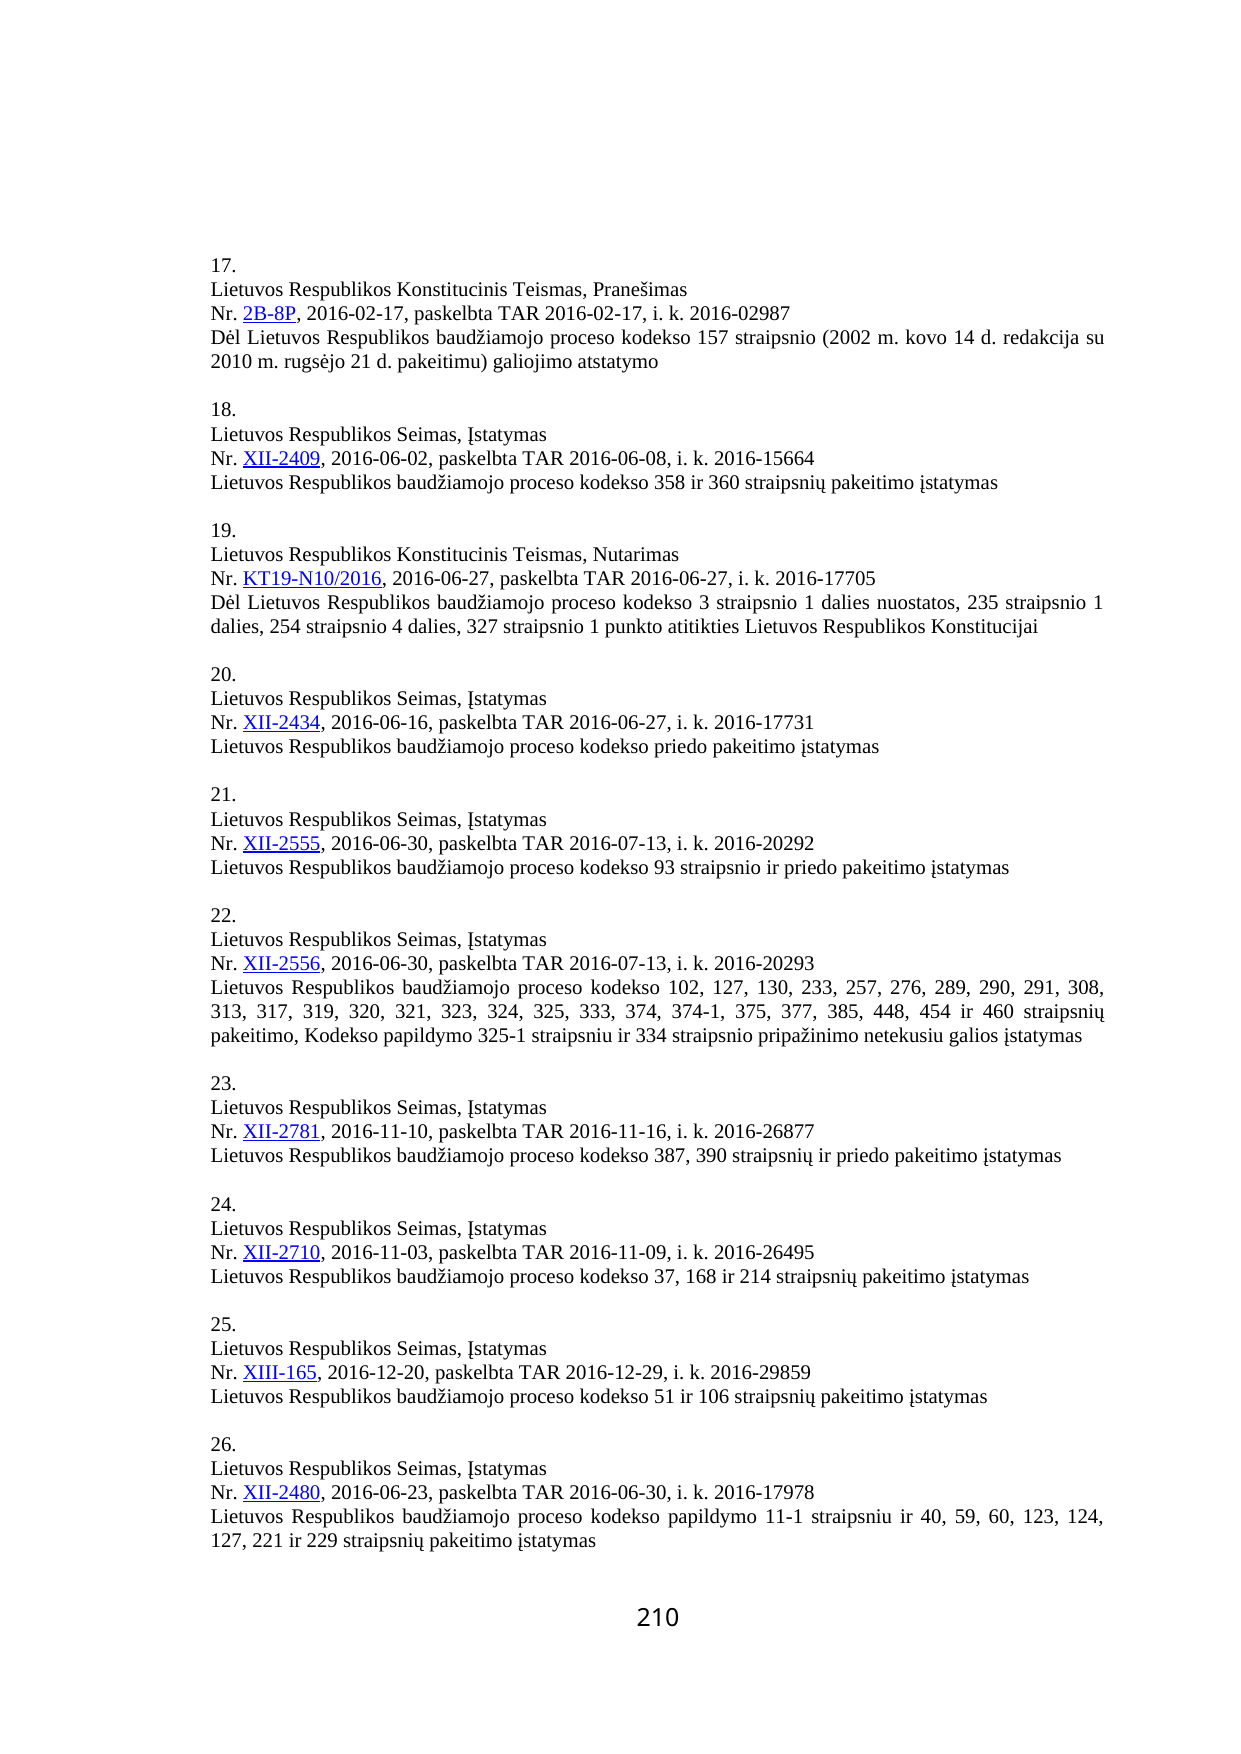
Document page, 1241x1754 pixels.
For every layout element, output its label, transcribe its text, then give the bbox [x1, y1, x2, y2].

text Nr. XII-2555, 2016-06-30, paskelbta TAR 2016-07-13, i. k. 2016-20292 [210, 831, 1105, 854]
text 26. [210, 1432, 1105, 1456]
text 24. [210, 1191, 1105, 1216]
text Nr. XII-2781, 2016-11-10, paskelbta TAR 2016-11-16, i. k. 2016-26877 [210, 1119, 1105, 1143]
text Lietuvos Respublikos baudžiamojo proceso kodekso 102, 127, 130, 233, 257, 276, 289, 290, 291, 308, 313, 317, 319, 320, 321, 323, 324, 325, 333, 374, 374-1, 375, 377, 385, 448, 454 ir 460 straipsnių pakeitimo, Kodekso papildymo 325-1 straipsniu ir 334 straipsnio pripažinimo netekusiu galios įstatymas [210, 975, 1105, 1047]
text Lietuvos Respublikos Seimas, Įstatymas [210, 1216, 1105, 1239]
text 17. [210, 253, 1105, 277]
text 25. [210, 1312, 1105, 1336]
text Lietuvos Respublikos Seimas, Įstatymas [210, 806, 1105, 831]
text 18. [210, 397, 1105, 421]
text 21. [210, 782, 1105, 806]
text Lietuvos Respublikos baudžiamojo proceso kodekso 358 ir 360 straipsnių pakeitimo įstatymas [210, 469, 1105, 494]
text 23. [210, 1071, 1105, 1095]
text Lietuvos Respublikos Seimas, Įstatymas [210, 421, 1105, 446]
text Nr. XII-2710, 2016-11-03, paskelbta TAR 2016-11-09, i. k. 2016-26495 [210, 1239, 1105, 1264]
text Lietuvos Respublikos baudžiamojo proceso kodekso 51 ir 106 straipsnių pakeitimo įstatymas [210, 1384, 1105, 1408]
text Lietuvos Respublikos Seimas, Įstatymas [210, 1336, 1105, 1360]
text Lietuvos Respublikos baudžiamojo proceso kodekso 37, 168 ir 214 straipsnių pakeitimo įstatymas [210, 1264, 1105, 1288]
text Nr. XII-2480, 2016-06-23, paskelbta TAR 2016-06-30, i. k. 2016-17978 [210, 1480, 1105, 1504]
text 20. [210, 662, 1105, 686]
text Dėl Lietuvos Respublikos baudžiamojo proceso kodekso 157 straipsnio (2002 m. kovo 14 d. redakcija su 2010 m. rugsėjo 21 d. pakeitimu) galiojimo atstatymo [210, 325, 1105, 373]
text Lietuvos Respublikos baudžiamojo proceso kodekso 93 straipsnio ir priedo pakeitimo įstatymas [210, 854, 1105, 879]
text Lietuvos Respublikos Konstitucinis Teismas, Nutarimas [210, 542, 1105, 566]
text Nr. XII-2434, 2016-06-16, paskelbta TAR 2016-06-27, i. k. 2016-17731 [210, 710, 1105, 734]
text Nr. XII-2409, 2016-06-02, paskelbta TAR 2016-06-08, i. k. 2016-15664 [210, 446, 1105, 469]
text Lietuvos Respublikos baudžiamojo proceso kodekso priedo pakeitimo įstatymas [210, 734, 1105, 758]
text Lietuvos Respublikos Seimas, Įstatymas [210, 927, 1105, 951]
text Lietuvos Respublikos Seimas, Įstatymas [210, 686, 1105, 710]
text Nr. XII-2556, 2016-06-30, paskelbta TAR 2016-07-13, i. k. 2016-20293 [210, 951, 1105, 975]
text Lietuvos Respublikos baudžiamojo proceso kodekso 387, 390 straipsnių ir priedo pakeitimo įstatymas [210, 1143, 1105, 1167]
text Nr. XIII-165, 2016-12-20, paskelbta TAR 2016-12-29, i. k. 2016-29859 [210, 1360, 1105, 1384]
text Lietuvos Respublikos Konstitucinis Teismas, Pranešimas [210, 277, 1105, 301]
text Dėl Lietuvos Respublikos baudžiamojo proceso kodekso 3 straipsnio 1 dalies nuostatos, 235 straipsnio 1 dalies, 254 straipsnio 4 dalies, 327 straipsnio 1 punkto atitikties Lietuvos Respublikos Konstitucijai [210, 590, 1105, 638]
text Nr. KT19-N10/2016, 2016-06-27, paskelbta TAR 2016-06-27, i. k. 2016-17705 [210, 566, 1105, 590]
text Lietuvos Respublikos baudžiamojo proceso kodekso papildymo 11-1 straipsniu ir 40, 59, 60, 123, 124, 127, 221 ir 229 straipsnių pakeitimo įstatymas [210, 1504, 1105, 1552]
text Lietuvos Respublikos Seimas, Įstatymas [210, 1095, 1105, 1119]
text Lietuvos Respublikos Seimas, Įstatymas [210, 1456, 1105, 1480]
text 19. [210, 518, 1105, 542]
text Nr. 2B-8P, 2016-02-17, paskelbta TAR 2016-02-17, i. k. 2016-02987 [210, 301, 1105, 325]
text 22. [210, 903, 1105, 927]
